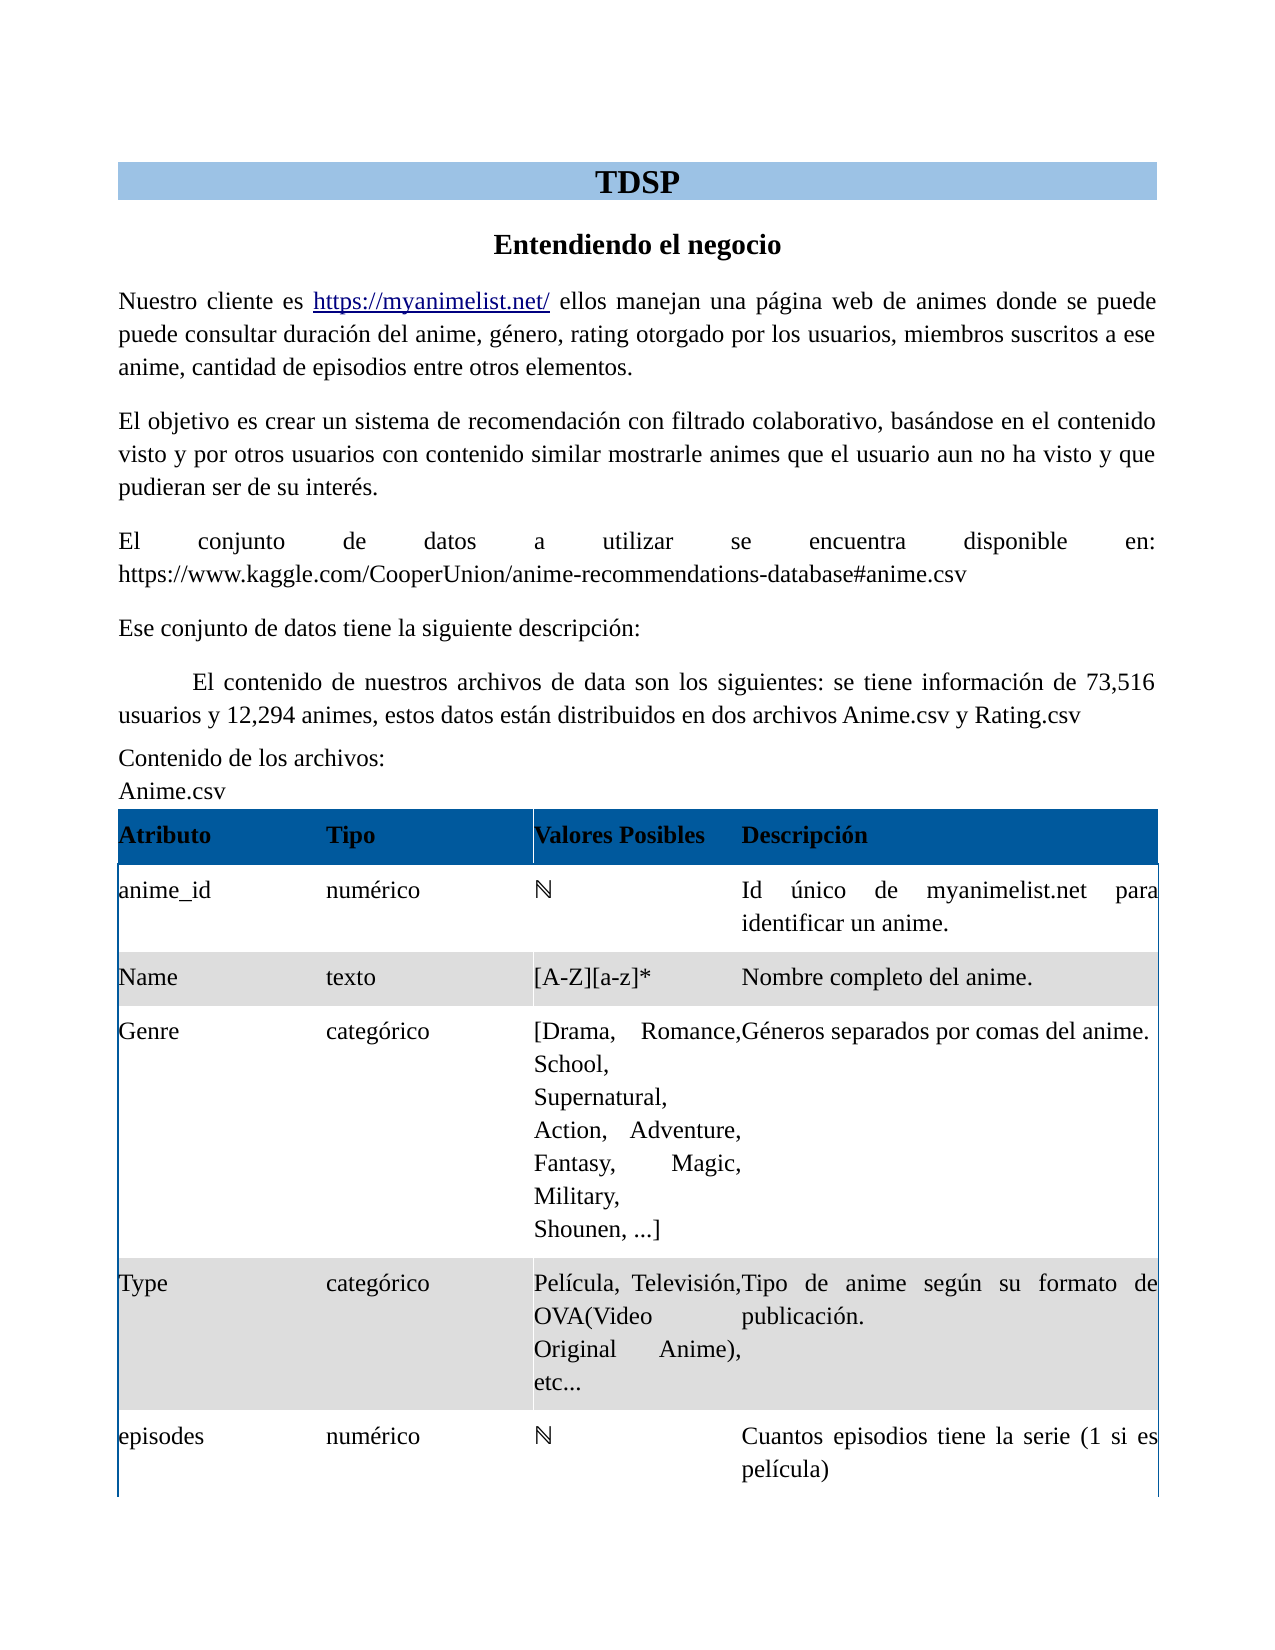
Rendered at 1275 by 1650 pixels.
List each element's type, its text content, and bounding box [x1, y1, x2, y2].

table_header Tipo [326, 809, 533, 863]
table_cell Id único de myanimelist.net para identificar un anime. [741, 865, 1158, 952]
table_cell Cuantos episodios tiene la serie (1 si es película) [741, 1410, 1158, 1497]
table_cell [Drama, Romance, School, Supernatural, Action, Adventure, Fantasy, Magic, Military, Shounen, ...] [534, 1006, 741, 1257]
table_cell categórico [326, 1258, 533, 1410]
text Anime.csv [118, 776, 1157, 805]
table_header Atributo [118, 809, 326, 863]
table_cell [A-Z][a-z]* [534, 952, 741, 1006]
text Ese conjunto de datos tiene la siguiente descripción: [118, 613, 1157, 642]
table_cell episodes [119, 1410, 326, 1497]
table_cell Type [119, 1258, 326, 1410]
table_cell ℕ [534, 1410, 741, 1497]
text El conjunto de datos a utilizar se encuentra disponible en: https://www.kaggle.com/CooperUnion/anime-recommendations-database#anime.csv [118, 526, 1157, 588]
table_cell Géneros separados por comas del anime. [741, 1006, 1158, 1257]
table_cell Nombre completo del anime. [741, 952, 1158, 1006]
text Entendiendo el negocio [118, 227, 1157, 261]
table_header Descripción [741, 809, 1158, 863]
text Nuestro cliente es https://myanimelist.net/ ellos manejan una página web de animes donde se puede puede consultar duración del anime, género, rating otorgado por los usuarios, miembros suscritos a ese anime, cantidad de episodios entre otros elementos. [118, 286, 1157, 381]
table_cell Genre [119, 1006, 326, 1257]
table_cell numérico [326, 1410, 533, 1497]
table_cell categórico [326, 1006, 533, 1257]
table_cell texto [326, 952, 533, 1006]
table_cell Película, Televisión, OVA(Video Original Anime), etc... [534, 1258, 741, 1410]
table_cell Name [119, 952, 326, 1006]
text Contenido de los archivos: [118, 743, 1157, 772]
table_header Valores Posibles [534, 809, 741, 863]
text TDSP [118, 162, 1157, 200]
text El contenido de nuestros archivos de data son los siguientes: se tiene información de 73,516 usuarios y 12,294 animes, estos datos están distribuidos en dos archivos Anime.csv y Rating.csv [118, 667, 1157, 729]
table_cell Tipo de anime según su formato de publicación. [741, 1258, 1158, 1410]
text El objetivo es crear un sistema de recomendación con filtrado colaborativo, basándose en el contenido visto y por otros usuarios con contenido similar mostrarle animes que el usuario aun no ha visto y que pudieran ser de su interés. [118, 406, 1157, 501]
table_cell ℕ [534, 865, 741, 952]
table_cell anime_id [119, 865, 326, 952]
table_cell numérico [326, 865, 533, 952]
